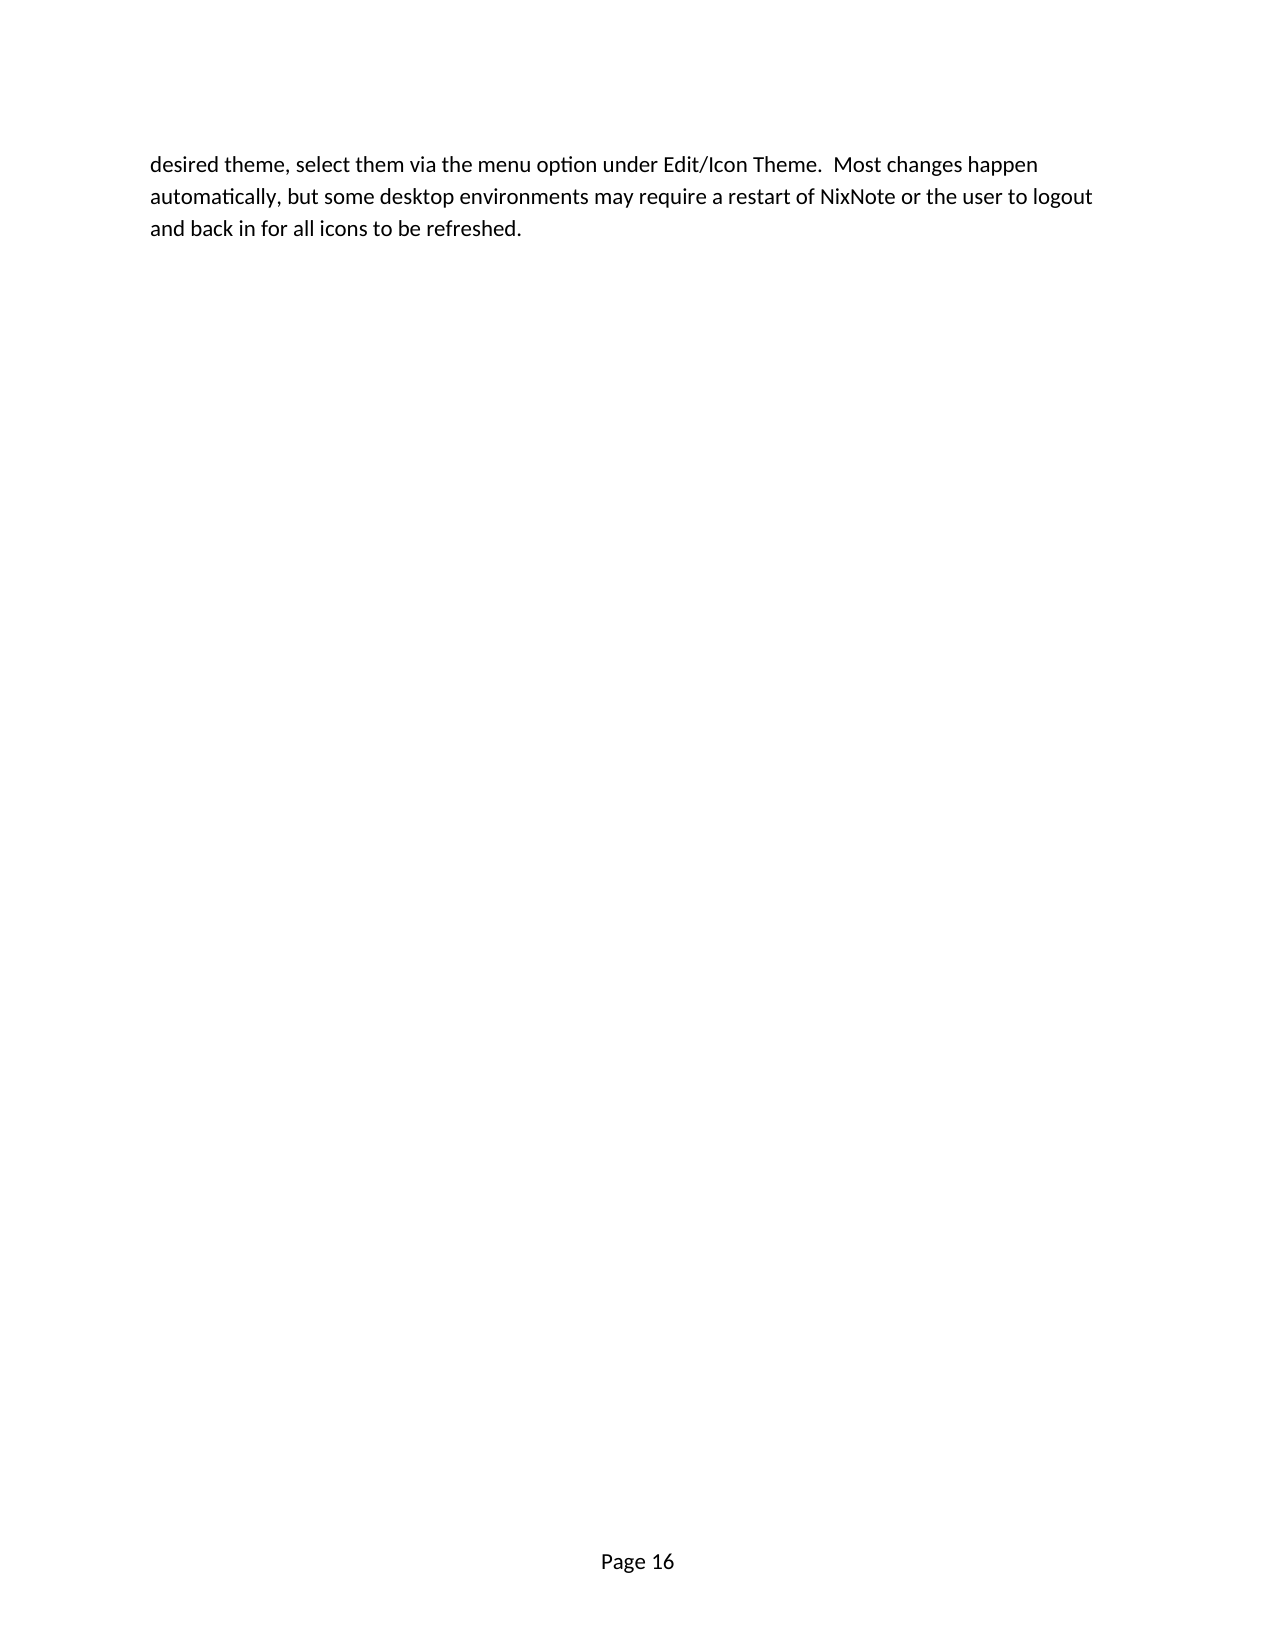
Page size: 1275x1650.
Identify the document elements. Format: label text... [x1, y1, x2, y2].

text desired theme, select them via the menu option under Edit/Icon Theme. Most changes happen automatically, but some desktop environments may require a restart of NixNote or the user to logout and back in for all icons to be refreshed. [150, 150, 1125, 242]
